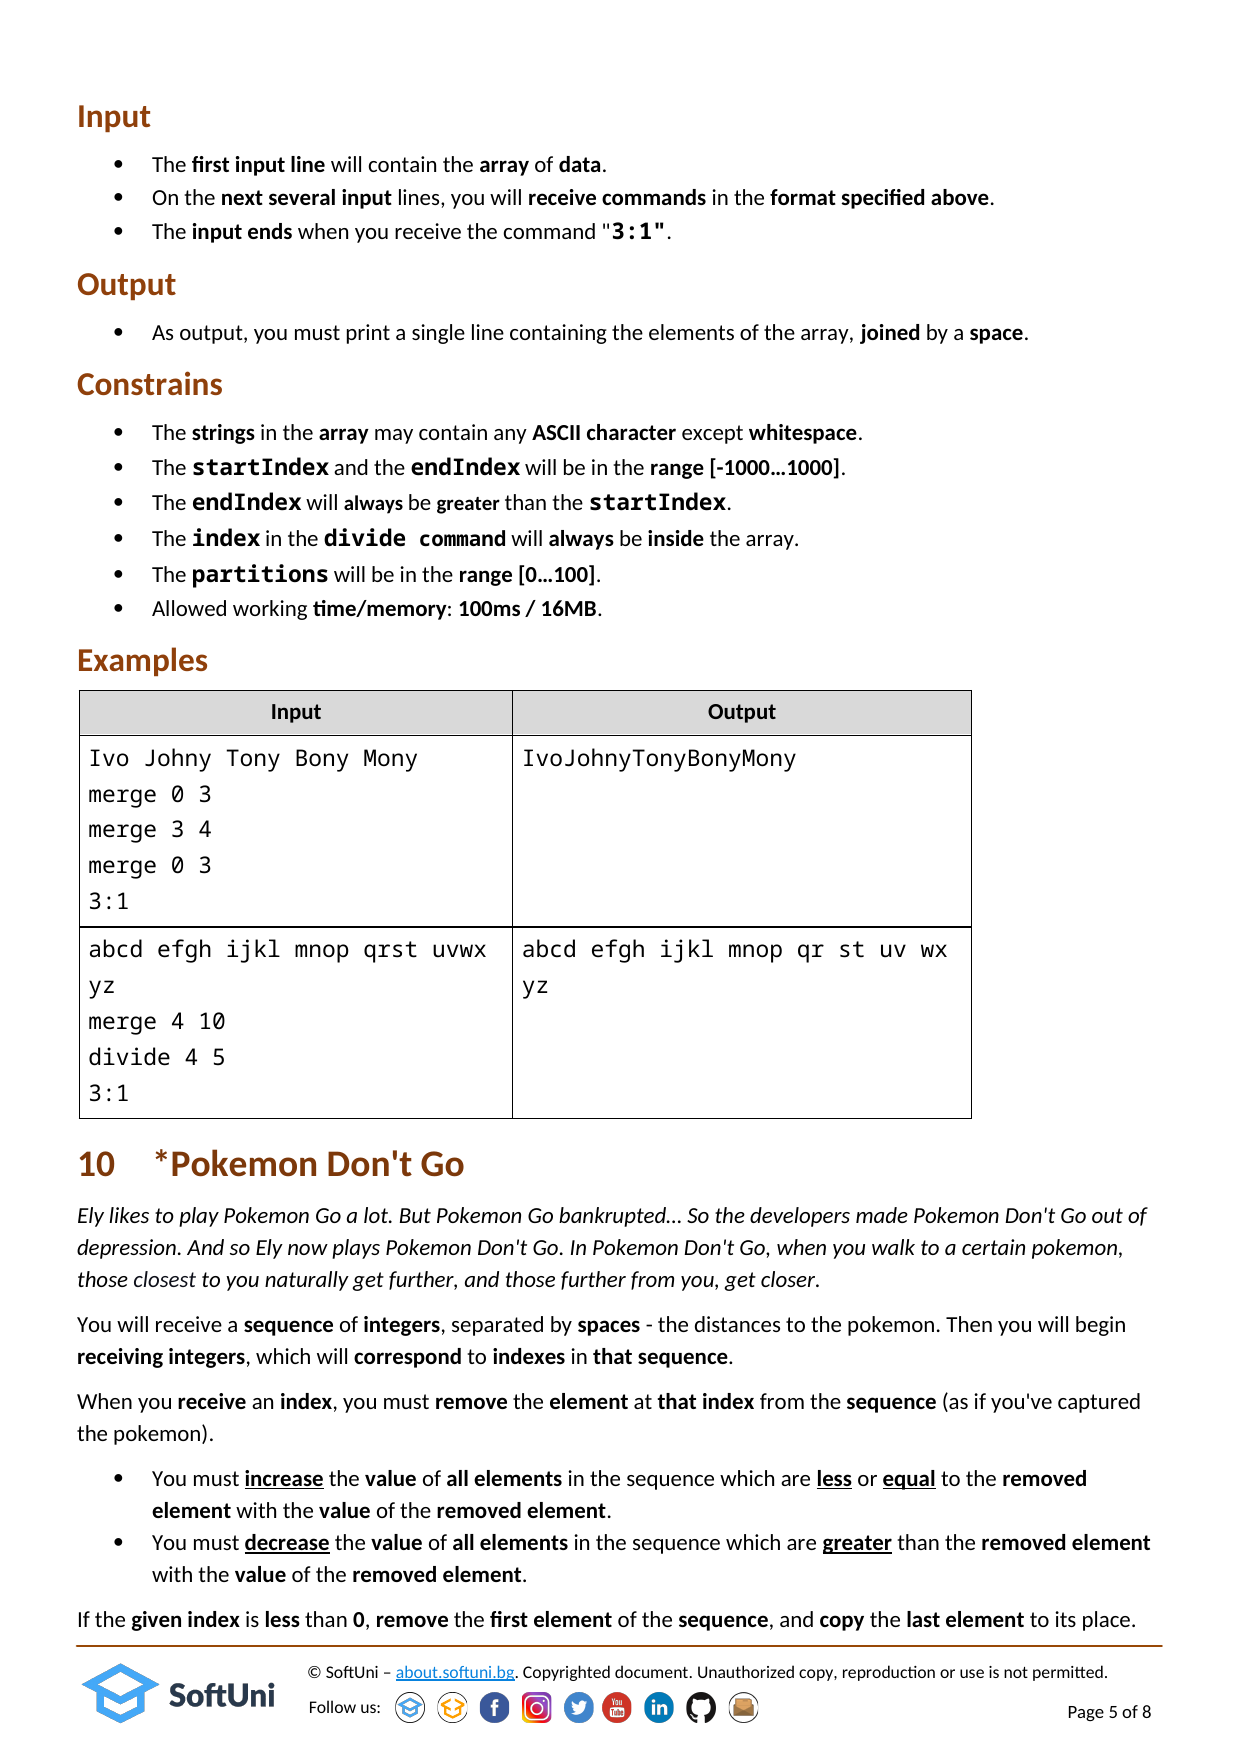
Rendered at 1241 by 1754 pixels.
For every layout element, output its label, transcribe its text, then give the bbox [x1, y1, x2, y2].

picture [564, 1692, 594, 1723]
text Ely likes to play Pokemon Go a lot. But Pokemon Go bankrupted… So the developers made Pokemon Don't Go out of depression. And so Ely now plays Pokemon Don't Go. In Pokemon Don't Go, when you walk to a certain pokemon, those closest to you naturally get further, and those further from you, get closer. [77, 1201, 1163, 1293]
list You must decrease the value of all elements in the sequence which are greater than the removed element with the value of the removed element. [114, 1528, 1163, 1588]
list On the next several input lines, you will receive commands in the format specified above. [114, 183, 1163, 211]
subtitle *Pokemon Don't Go [77, 1140, 1163, 1186]
subtitle Input [77, 95, 1163, 136]
list The first input line will contain the array of data. [114, 151, 1163, 178]
list As output, you must print a single line containing the elements of the array, joined by a space. [114, 318, 1163, 346]
picture [665, 1714, 674, 1723]
picture [437, 1692, 468, 1723]
list The input ends when you receive the command "3:1". [114, 215, 1163, 246]
list The endIndex will always be greater than the startIndex. [114, 486, 1163, 518]
picture [658, 1705, 667, 1714]
picture [75, 1658, 281, 1729]
picture [665, 1692, 674, 1701]
list Allowed working time/memory: 100ms / 16MB. [114, 594, 1163, 622]
table_cell abcd efgh ijkl mnop qrst uvwx yz merge 4 10 divide 4 5 3:1 [80, 928, 512, 1118]
list The partitions will be in the range [0…100]. [114, 558, 1163, 589]
text When you receive an index, you must remove the element at that index from the sequence (as if you've captured the pokemon). [77, 1387, 1163, 1447]
text If the given index is less than 0, remove the first element of the sequence, and copy the last element to its place. [77, 1605, 1163, 1633]
subtitle Examples [77, 639, 1163, 679]
list The startIndex and the endIndex will be in the range [-1000…1000]. [114, 450, 1163, 482]
text You will receive a sequence of integers, separated by spaces - the distances to the pokemon. Then you will begin receiving integers, which will correspond to indexes in that sequence. [77, 1310, 1163, 1370]
list You must increase the value of all elements in the sequence which are less or equal to the removed element with the value of the removed element. [114, 1464, 1163, 1524]
picture [602, 1692, 632, 1723]
picture [686, 1692, 716, 1723]
table_header Output [513, 691, 971, 734]
picture [644, 1714, 653, 1723]
list The index in the divide command will always be inside the array. [114, 522, 1163, 553]
table_header Input [80, 691, 512, 734]
subtitle Output [77, 263, 1163, 304]
picture [395, 1692, 425, 1723]
table_cell IvoJohnyTonyBonyMony [513, 736, 971, 926]
picture [644, 1692, 653, 1701]
picture [728, 1692, 759, 1723]
picture [479, 1692, 510, 1723]
list The strings in the array may contain any ASCII character except whitespace. [114, 418, 1163, 446]
subtitle Constrains [77, 363, 1163, 404]
table_cell abcd efgh ijkl mnop qr st uv wx yz [513, 928, 971, 1118]
picture [522, 1692, 552, 1723]
table_cell Ivo Johny Tony Bony Mony merge 0 3 merge 3 4 merge 0 3 3:1 [80, 736, 512, 926]
